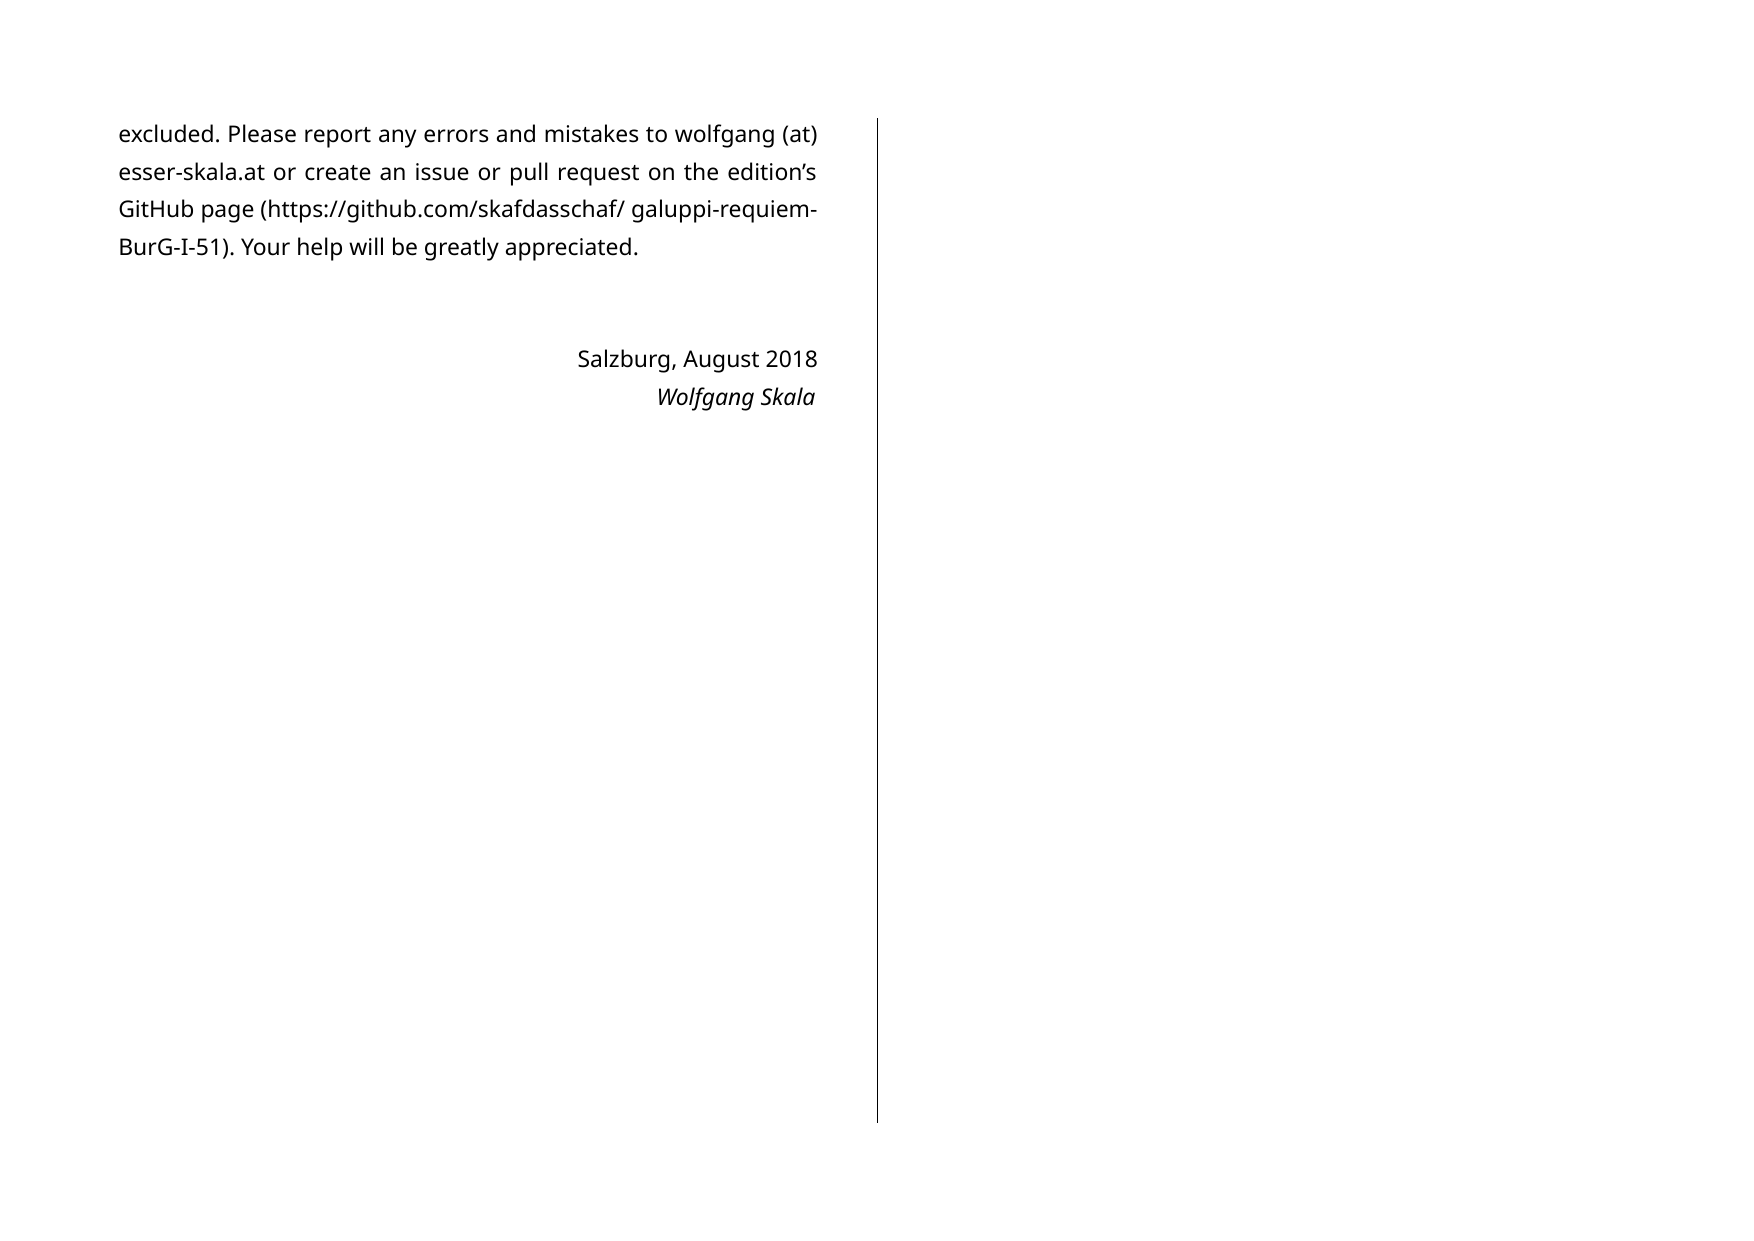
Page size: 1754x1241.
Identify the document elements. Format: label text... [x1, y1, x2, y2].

text excluded. Please report any errors and mistakes to wolfgang (at) esser-skala.at or create an issue or pull request on the edition’s GitHub page (https://github.com/skafdasschaf/ galuppi-requiem-BurG-I-51). Your help will be greatly appreciated. [118, 118, 818, 262]
text Salzburg, August 2018 Wolfgang Skala [118, 343, 818, 412]
